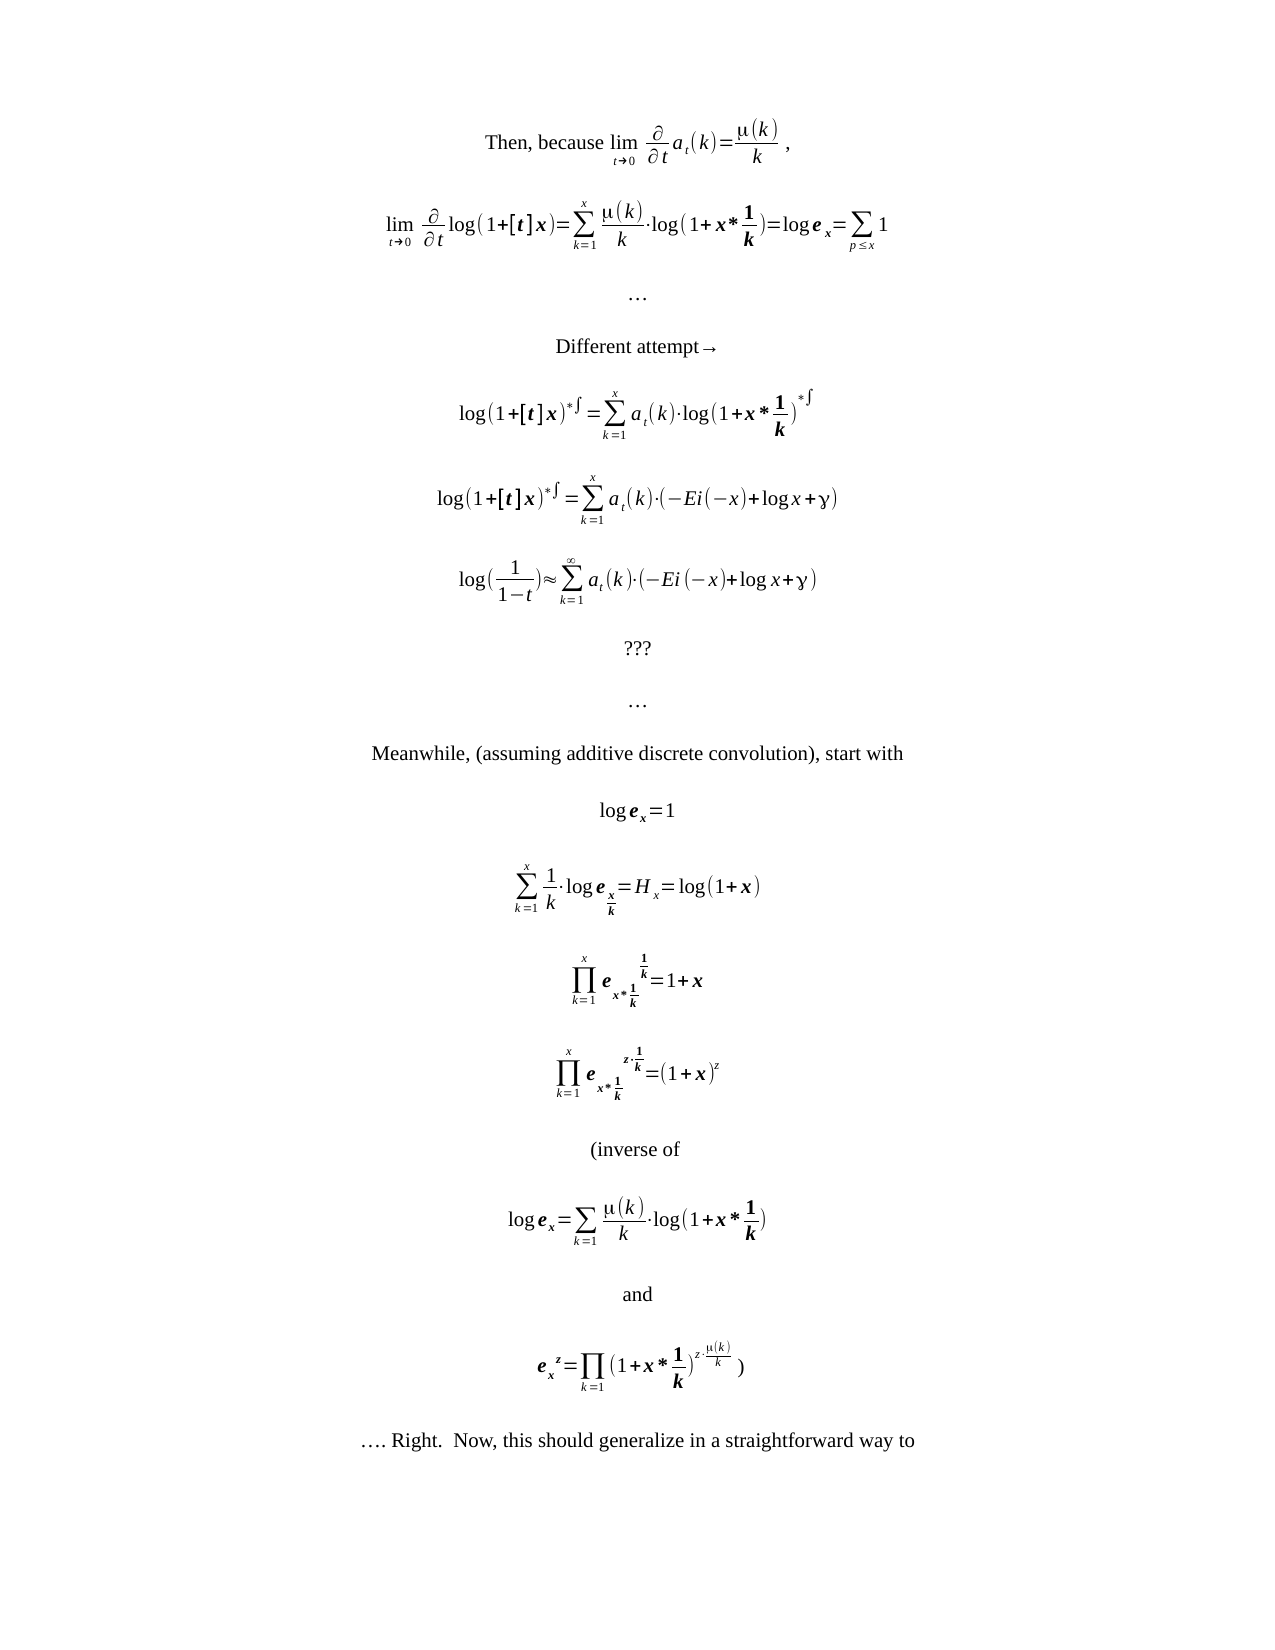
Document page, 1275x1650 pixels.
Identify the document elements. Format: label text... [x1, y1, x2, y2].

text … [118, 281, 1157, 305]
text Different attempt→ [118, 334, 1157, 358]
text (inverse of [118, 1137, 1157, 1161]
text Then, because, [118, 118, 1157, 168]
text … [118, 688, 1157, 712]
text …. Right. Now, this should generalize in a straightforward way to [118, 1428, 1157, 1452]
text ??? [118, 636, 1157, 660]
text Meanwhile, (assuming additive discrete convolution), start with [118, 741, 1157, 765]
text and [118, 1282, 1157, 1306]
text ) [118, 1340, 1157, 1394]
